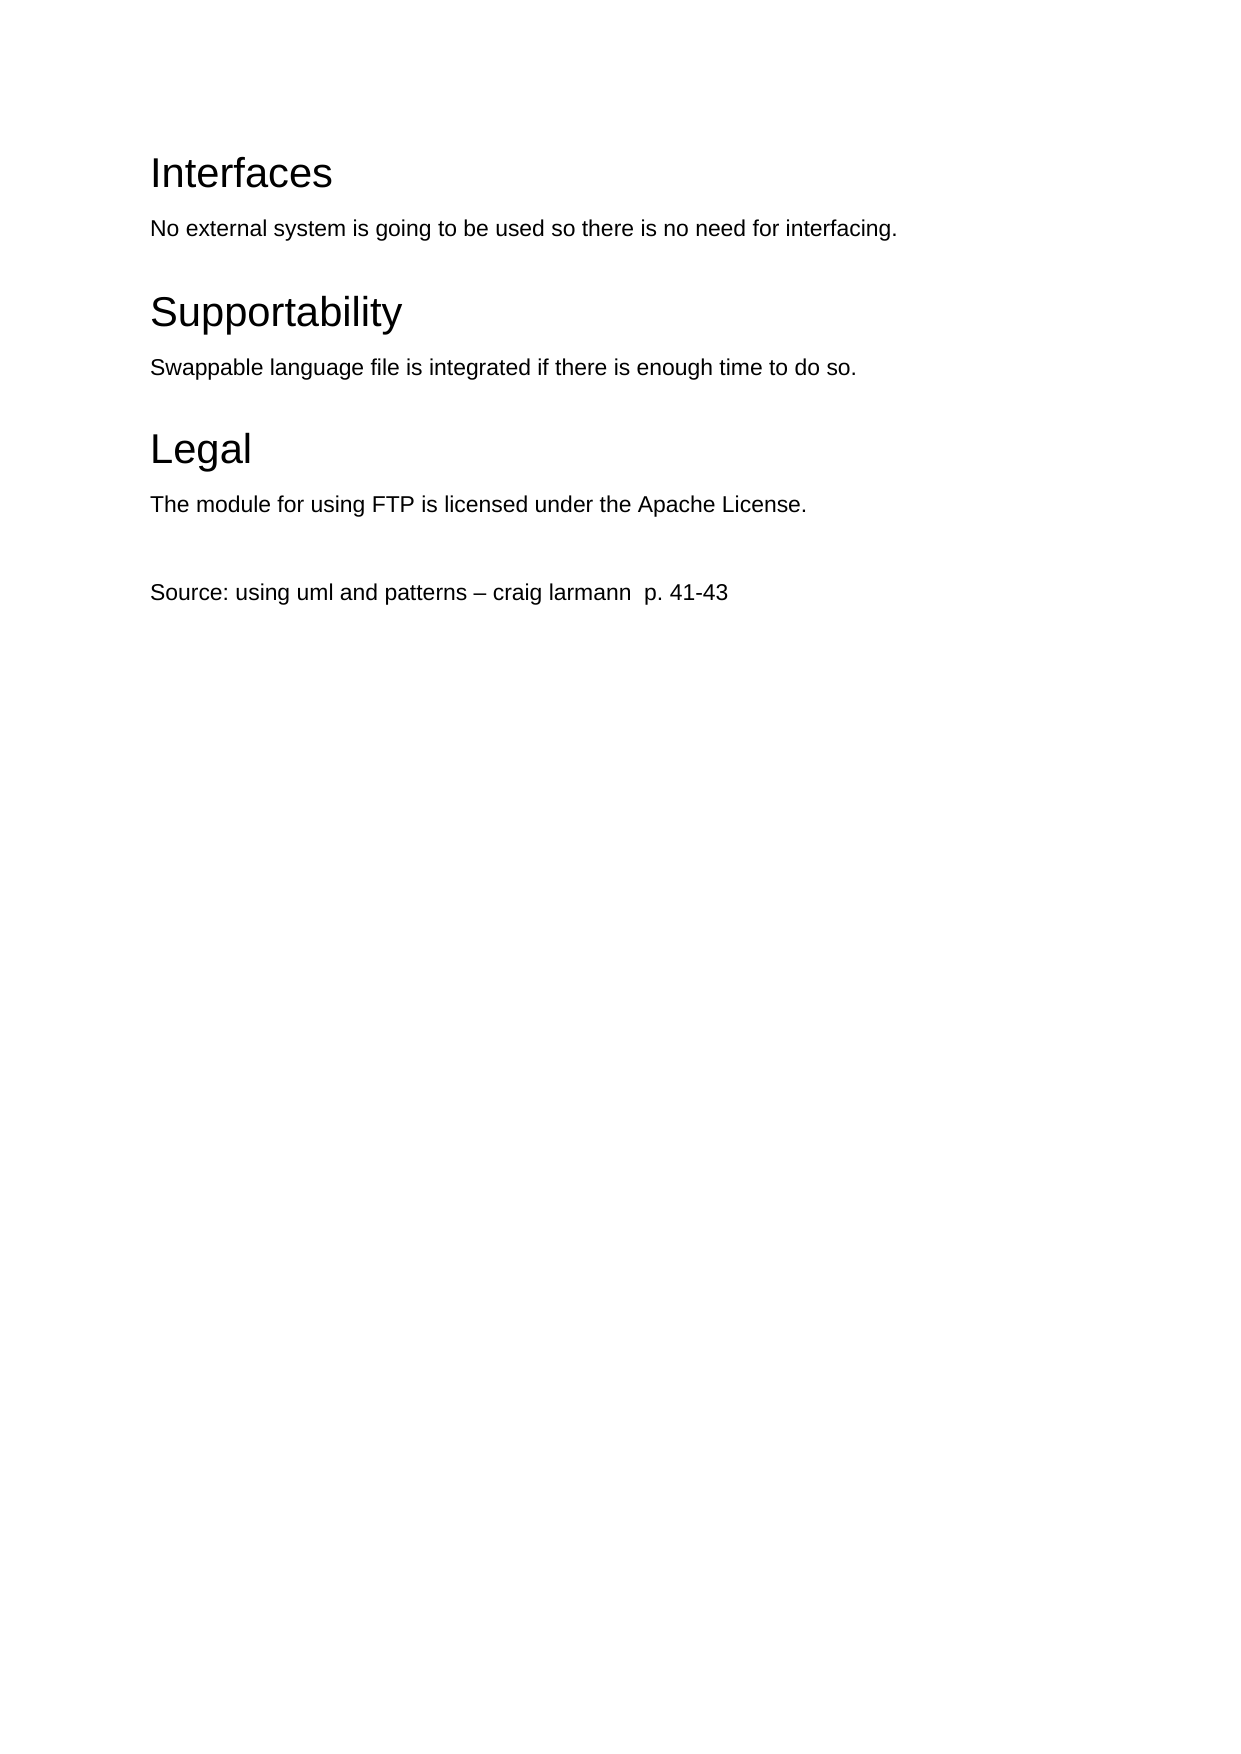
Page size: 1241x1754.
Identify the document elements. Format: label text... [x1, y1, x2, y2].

text Swappable language file is integrated if there is enough time to do so. [150, 354, 1091, 380]
text No external system is going to be used so there is no need for interfacing. [150, 216, 1091, 242]
subtitle Legal [150, 426, 1091, 472]
subtitle Interfaces [150, 150, 1091, 197]
text Source: using uml and patterns – craig larmann p. 41-43 [150, 580, 1091, 605]
subtitle Supportability [150, 288, 1091, 335]
text The module for using FTP is licensed under the Apache License. [150, 492, 1091, 517]
